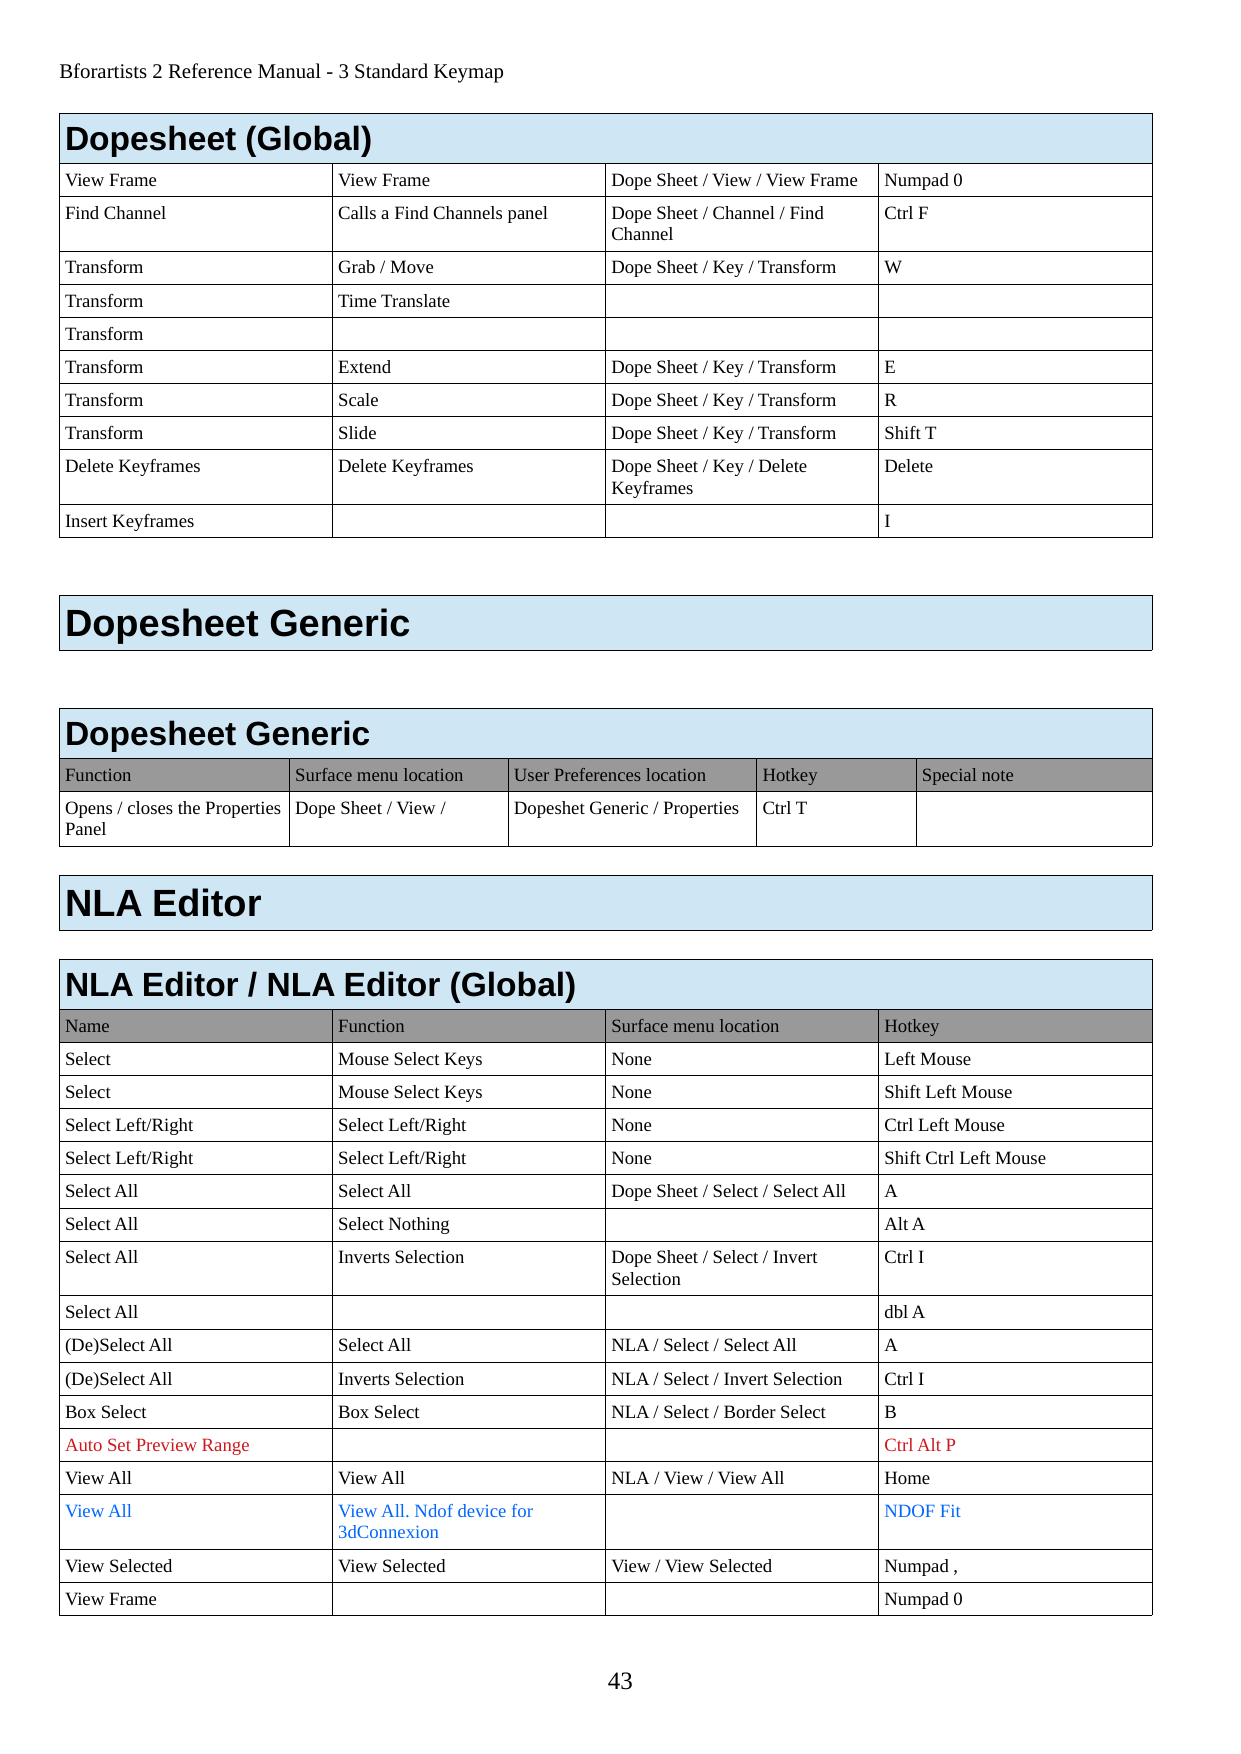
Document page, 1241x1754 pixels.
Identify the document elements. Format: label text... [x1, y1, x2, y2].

table_cell Dope Sheet / Key / Transform [606, 384, 878, 416]
table_cell Hotkey [879, 1010, 1152, 1042]
table_cell Transform [60, 252, 332, 284]
table_cell Ctrl Left Mouse [879, 1109, 1152, 1141]
table_cell [333, 318, 605, 350]
table_cell Mouse Select Keys [333, 1076, 605, 1108]
table_cell Numpad , [879, 1550, 1152, 1582]
table_cell View Frame [60, 164, 332, 196]
table_cell Delete [879, 450, 1152, 504]
table_cell Transform [60, 351, 332, 383]
table_cell Insert Keyframes [60, 505, 332, 537]
table_cell Select All [60, 1242, 332, 1295]
table_cell Select [60, 1043, 332, 1075]
table_cell Dope Sheet / Select / Select All [606, 1175, 878, 1207]
table_header Dopesheet (Global) [60, 114, 1152, 163]
table_cell Ctrl T [757, 792, 916, 846]
table_cell B [879, 1396, 1152, 1428]
table_cell View Frame [333, 164, 605, 196]
table_cell Inverts Selection [333, 1363, 605, 1395]
table_cell Select Left/Right [60, 1109, 332, 1141]
table_cell None [606, 1076, 878, 1108]
table_cell [606, 1429, 878, 1461]
table_cell Dope Sheet / Select / Invert Selection [606, 1242, 878, 1295]
table_cell W [879, 252, 1152, 284]
table_cell [879, 318, 1152, 350]
table_cell Delete Keyframes [60, 450, 332, 504]
table_cell NDOF Fit [879, 1495, 1152, 1549]
table_cell Special note [917, 759, 1152, 791]
table_cell Select Left/Right [60, 1142, 332, 1174]
table_cell Auto Set Preview Range [60, 1429, 332, 1461]
table_cell View All [60, 1495, 332, 1549]
table_cell View Frame [60, 1583, 332, 1615]
table_cell Select All [60, 1296, 332, 1328]
table_cell View / View Selected [606, 1550, 878, 1582]
table_cell Find Channel [60, 197, 332, 251]
table_header Dopesheet Generic [60, 709, 1152, 758]
table_cell Select Left/Right [333, 1142, 605, 1174]
table_cell Dope Sheet / Key / Transform [606, 351, 878, 383]
table_cell R [879, 384, 1152, 416]
table_cell View All. Ndof device for 3dConnexion [333, 1495, 605, 1549]
table_cell Dope Sheet / View / [290, 792, 508, 846]
table_cell Box Select [60, 1396, 332, 1428]
table_cell None [606, 1043, 878, 1075]
table_cell [606, 318, 878, 350]
table_cell NLA / Select / Invert Selection [606, 1363, 878, 1395]
table_cell Slide [333, 417, 605, 449]
table_cell Dope Sheet / Key / Delete Keyframes [606, 450, 878, 504]
table_cell [333, 1429, 605, 1461]
table_header NLA Editor / NLA Editor (Global) [60, 960, 1152, 1009]
table_cell Shift T [879, 417, 1152, 449]
table_cell Select Nothing [333, 1209, 605, 1241]
table_cell Time Translate [333, 285, 605, 317]
table_cell [606, 505, 878, 537]
table_cell Dope Sheet / Channel / Find Channel [606, 197, 878, 251]
table_cell Grab / Move [333, 252, 605, 284]
table_cell Transform [60, 384, 332, 416]
table_cell Select All [333, 1175, 605, 1207]
table_cell NLA / View / View All [606, 1462, 878, 1494]
table_cell View Selected [333, 1550, 605, 1582]
table_cell [333, 505, 605, 537]
table_cell Numpad 0 [879, 164, 1152, 196]
table_cell Select Left/Right [333, 1109, 605, 1141]
table_header Dopesheet Generic [60, 596, 1152, 650]
table_cell [606, 1209, 878, 1241]
table_cell Ctrl Alt P [879, 1429, 1152, 1461]
table_cell Calls a Find Channels panel [333, 197, 605, 251]
table_cell Dope Sheet / Key / Transform [606, 417, 878, 449]
table_cell Shift Ctrl Left Mouse [879, 1142, 1152, 1174]
table_cell Alt A [879, 1209, 1152, 1241]
table_cell Dope Sheet / Key / Transform [606, 252, 878, 284]
table_cell [333, 1583, 605, 1615]
table_cell NLA / Select / Select All [606, 1330, 878, 1362]
table_cell Inverts Selection [333, 1242, 605, 1295]
table_cell A [879, 1330, 1152, 1362]
table_cell Transform [60, 285, 332, 317]
table_cell Function [60, 759, 289, 791]
table_cell View Selected [60, 1550, 332, 1582]
table_cell [333, 1296, 605, 1328]
table_cell Scale [333, 384, 605, 416]
table_cell Surface menu location [290, 759, 508, 791]
table_cell I [879, 505, 1152, 537]
table_cell None [606, 1142, 878, 1174]
table_cell Transform [60, 318, 332, 350]
table_cell (De)Select All [60, 1330, 332, 1362]
table_cell A [879, 1175, 1152, 1207]
table_cell Select [60, 1076, 332, 1108]
table_cell dbl A [879, 1296, 1152, 1328]
table_cell [606, 285, 878, 317]
table_cell Transform [60, 417, 332, 449]
table_cell Delete Keyframes [333, 450, 605, 504]
table_cell Shift Left Mouse [879, 1076, 1152, 1108]
table_cell NLA / Select / Border Select [606, 1396, 878, 1428]
table_cell Dope Sheet / View / View Frame [606, 164, 878, 196]
table_cell E [879, 351, 1152, 383]
table_cell Numpad 0 [879, 1583, 1152, 1615]
table_cell Select All [60, 1175, 332, 1207]
table_cell (De)Select All [60, 1363, 332, 1395]
table_cell Box Select [333, 1396, 605, 1428]
table_cell Dopeshet Generic / Properties [509, 792, 756, 846]
table_cell [606, 1495, 878, 1549]
table_cell Select All [333, 1330, 605, 1362]
table_cell None [606, 1109, 878, 1141]
table_cell Mouse Select Keys [333, 1043, 605, 1075]
table_cell Home [879, 1462, 1152, 1494]
table_cell Name [60, 1010, 332, 1042]
table_cell View All [333, 1462, 605, 1494]
table_cell Ctrl I [879, 1242, 1152, 1295]
table_cell Surface menu location [606, 1010, 878, 1042]
table_cell Hotkey [757, 759, 916, 791]
table_cell [606, 1296, 878, 1328]
table_cell Function [333, 1010, 605, 1042]
table_cell Ctrl I [879, 1363, 1152, 1395]
table_cell User Preferences location [509, 759, 756, 791]
table_cell View All [60, 1462, 332, 1494]
table_cell [606, 1583, 878, 1615]
table_cell Ctrl F [879, 197, 1152, 251]
table_cell Extend [333, 351, 605, 383]
table_cell [879, 285, 1152, 317]
table_cell [917, 792, 1152, 846]
table_cell Opens / closes the Properties Panel [60, 792, 289, 846]
table_header NLA Editor [60, 876, 1152, 930]
table_cell Select All [60, 1209, 332, 1241]
table_cell Left Mouse [879, 1043, 1152, 1075]
